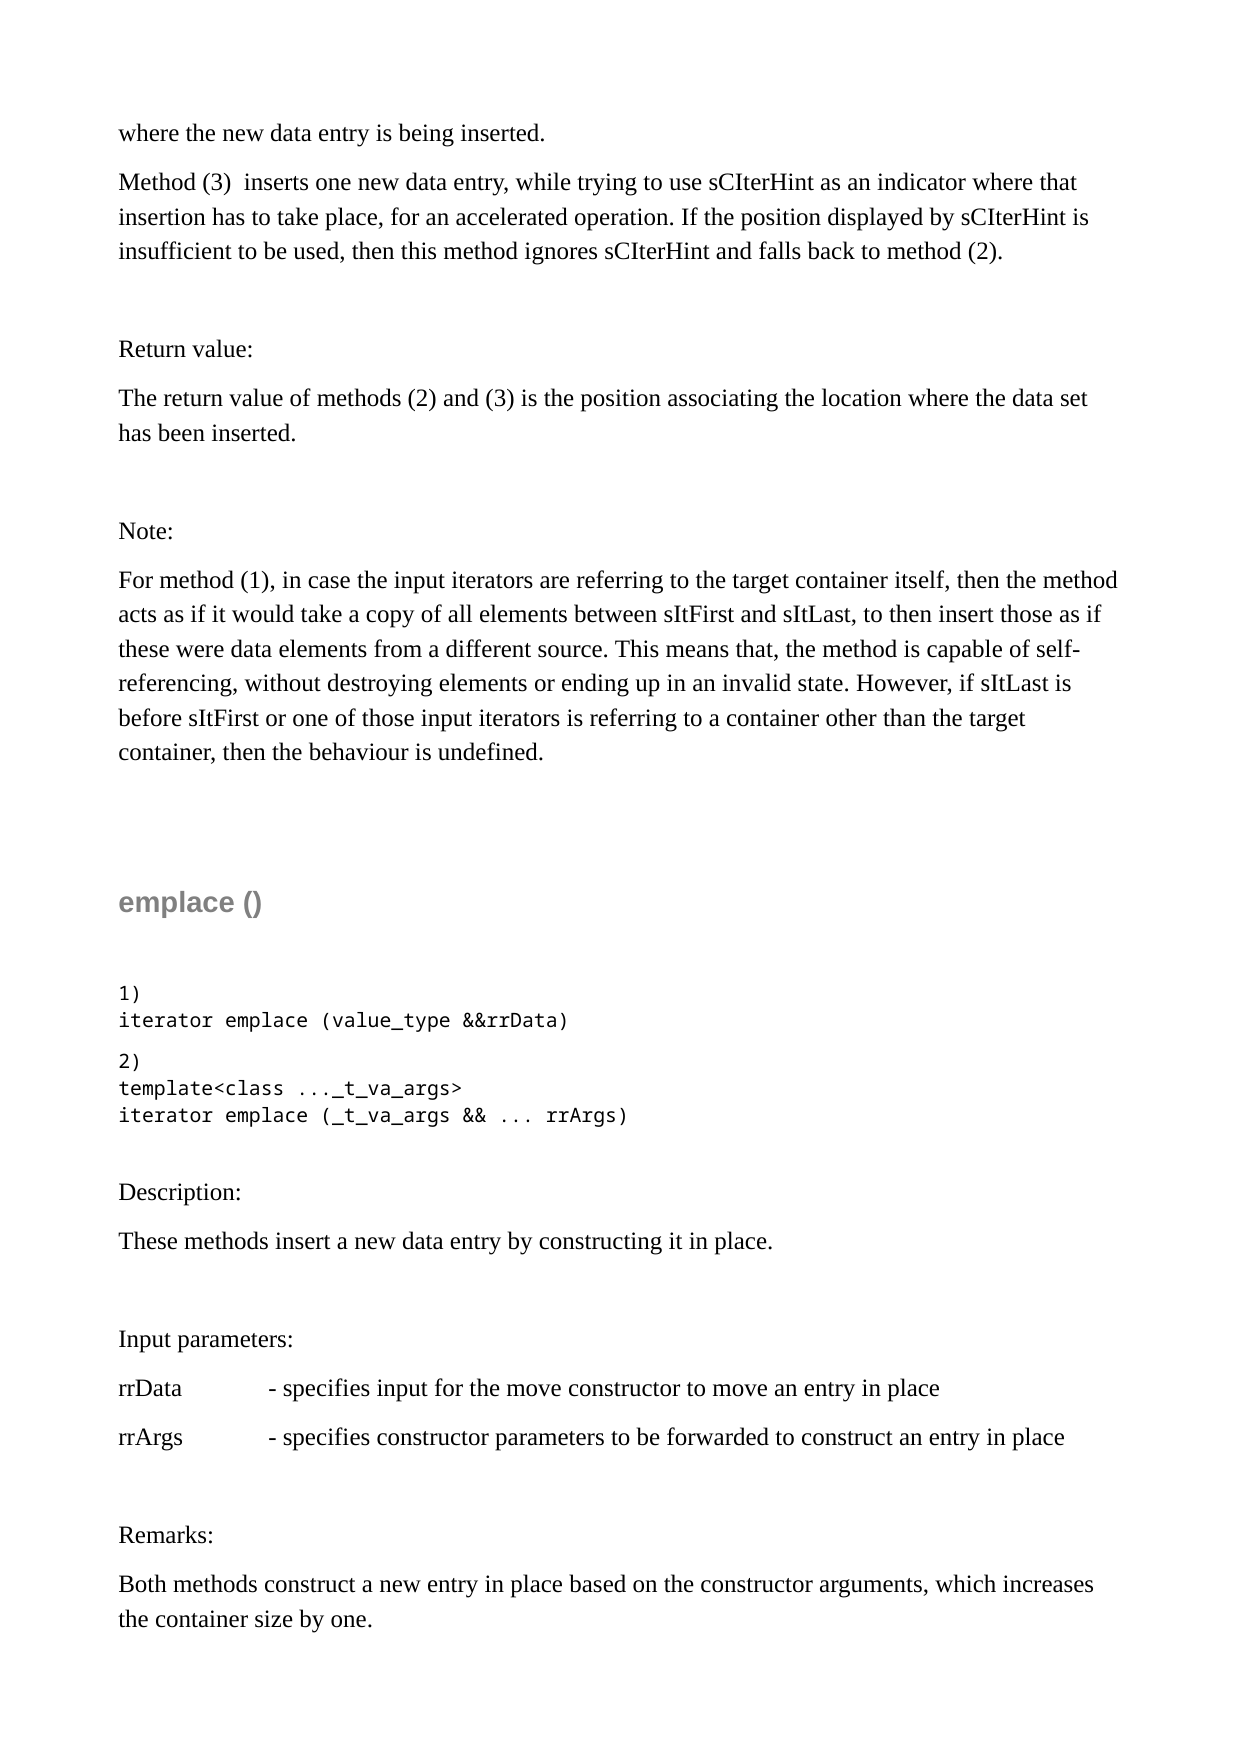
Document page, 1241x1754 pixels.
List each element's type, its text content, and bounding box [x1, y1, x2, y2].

text 1) [118, 980, 1122, 1007]
text Both methods construct a new entry in place based on the constructor arguments, which increases the container size by one. [118, 1569, 1122, 1633]
text These methods insert a new data entry by constructing it in place. [118, 1226, 1122, 1255]
text Method (3) inserts one new data entry, while trying to use sCIterHint as an indicator where that insertion has to take place, for an accelerated operation. If the position displayed by sCIterHint is insufficient to be used, then this method ignores sCIterHint and falls back to method (2). [118, 167, 1122, 265]
text rrData - specifies input for the move constructor to move an entry in place [118, 1373, 1122, 1402]
text The return value of methods (2) and (3) is the position associating the location where the data set has been inserted. [118, 383, 1122, 447]
text Note: [118, 516, 1122, 545]
text Description: [118, 1177, 1122, 1206]
text rrArgs - specifies constructor parameters to be forwarded to construct an entry in place [118, 1422, 1122, 1451]
subtitle emplace () [118, 884, 1122, 918]
text Remarks: [118, 1521, 1122, 1549]
text where the new data entry is being inserted. [118, 118, 1122, 147]
text Input parameters: [118, 1324, 1122, 1353]
text For method (1), in case the input iterators are referring to the target container itself, then the method acts as if it would take a copy of all elements between sItFirst and sItLast, to then insert those as if these were data elements from a different source. This means that, the method is capable of self-referencing, without destroying elements or ending up in an invalid state. However, if sItLast is before sItFirst or one of those input iterators is referring to a container other than the target container, then the behaviour is undefined. [118, 565, 1122, 766]
text template<class ..._t_va_args> [118, 1074, 1122, 1101]
text 2) [118, 1047, 1122, 1074]
text Return value: [118, 334, 1122, 363]
text iterator emplace (value_type &&rrData) [118, 1007, 1122, 1034]
text iterator emplace (_t_va_args && ... rrArgs) [118, 1101, 1122, 1128]
